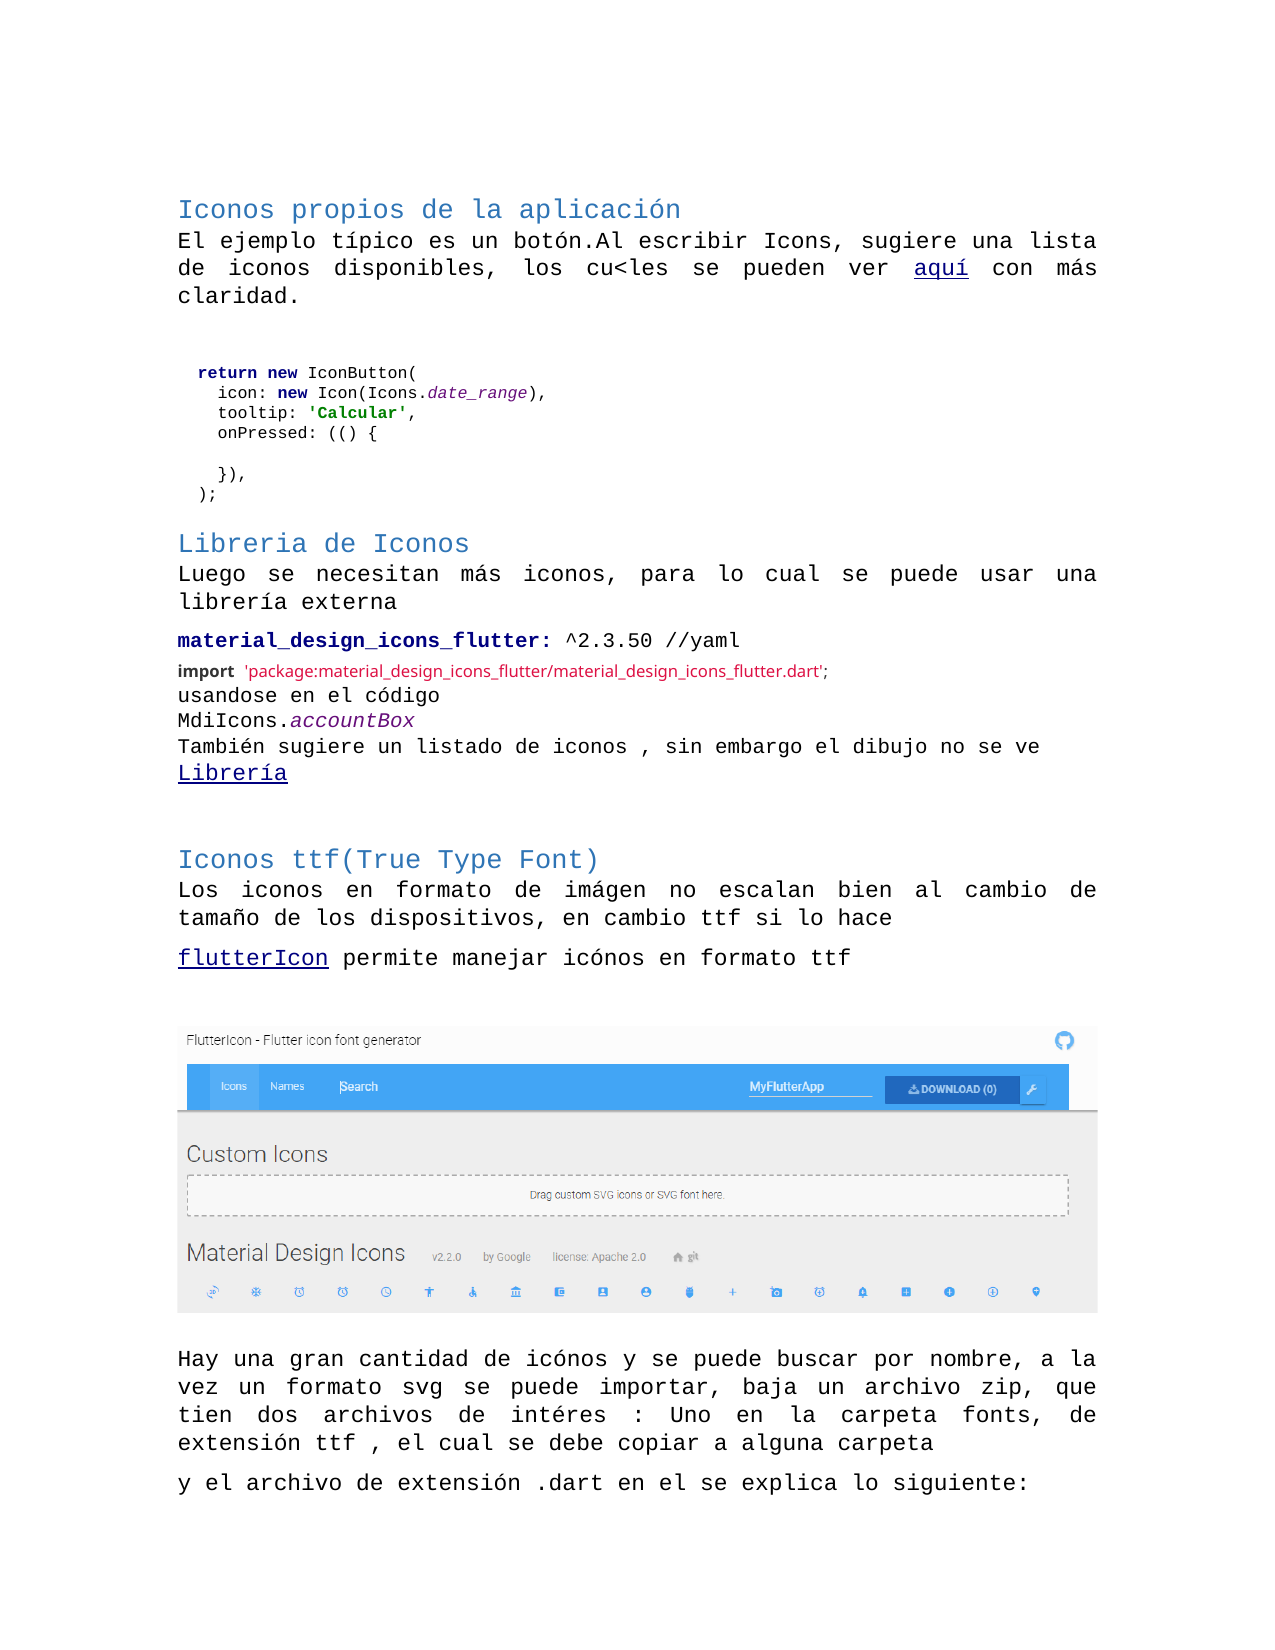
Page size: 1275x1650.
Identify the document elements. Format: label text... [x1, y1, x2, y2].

text material_design_icons_flutter: ^2.3.50 //yaml [177, 631, 1098, 654]
text También sugiere un listado de iconos , sin embargo el dibujo no se ve [177, 736, 1098, 759]
subtitle Iconos propios de la aplicación [177, 196, 1098, 227]
text return new IconButton( [177, 365, 1098, 384]
text Librería [177, 761, 1098, 787]
text ); [177, 485, 1098, 504]
text Hay una gran cantidad de icónos y se puede buscar por nombre, a la vez un formato svg se puede importar, baja un archivo zip, que tien dos archivos de intéres : Uno en la carpeta fonts, de extensión ttf , el cual se debe copiar a alguna carpeta [177, 1348, 1098, 1457]
text tooltip: 'Calcular', [177, 405, 1098, 424]
text icon: new Icon(Icons.date_range), [177, 385, 1098, 404]
text onPressed: (() { [177, 425, 1098, 444]
picture [177, 1026, 1098, 1313]
text Luego se necesitan más iconos, para lo cual se puede usar una librería externa [177, 563, 1098, 616]
text import 'package:material_design_icons_flutter/material_design_icons_flutter.dart'; [177, 656, 1098, 683]
text flutterIcon permite manejar icónos en formato ttf [177, 946, 1098, 972]
text Los iconos en formato de imágen no escalan bien al cambio de tamaño de los dispositivos, en cambio ttf si lo hace [177, 878, 1098, 932]
text usandose en el código [177, 685, 1098, 709]
text El ejemplo típico es un botón.Al escribir Icons, sugiere una lista de iconos disponibles, los cu<les se pueden ver aquí con más claridad. [177, 229, 1098, 310]
subtitle Iconos ttf(True Type Font) [177, 846, 1098, 876]
text }), [177, 465, 1098, 484]
text MdiIcons.accountBox [177, 711, 1098, 734]
subtitle Libreria de Iconos [177, 530, 1098, 561]
text y el archivo de extensión .dart en el se explica lo siguiente: [177, 1471, 1098, 1497]
